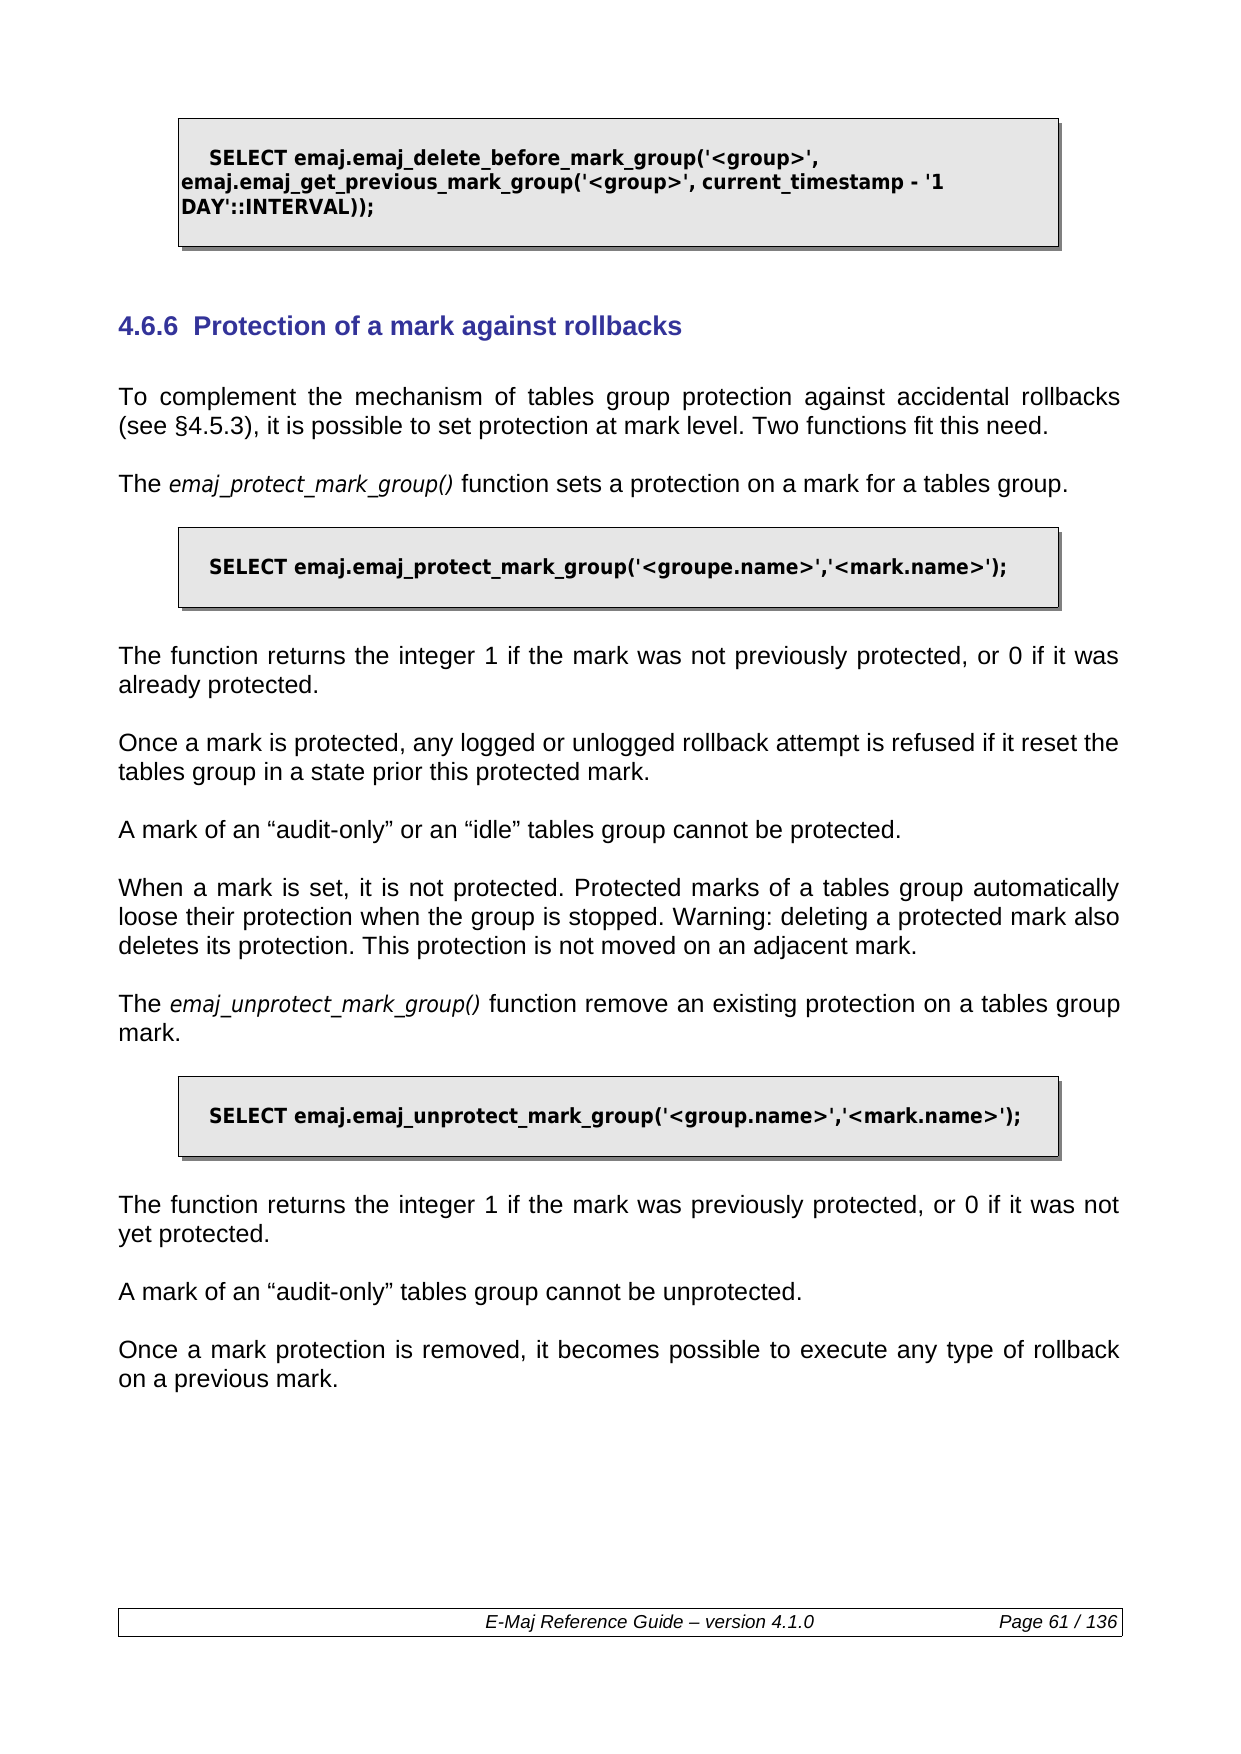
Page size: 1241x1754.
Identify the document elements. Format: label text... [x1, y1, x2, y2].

text The function returns the integer 1 if the mark was previously protected, or 0 if it was not yet protected. [118, 1190, 1122, 1248]
text A mark of an “audit-only” or an “idle” tables group cannot be protected. [118, 815, 1122, 844]
text A mark of an “audit-only” tables group cannot be unprotected. [118, 1277, 1122, 1306]
text When a mark is set, it is not protected. Protected marks of a tables group automatically loose their protection when the group is stopped. Warning: deleting a protected mark also deletes its protection. This protection is not moved on an adjacent mark. [118, 873, 1122, 960]
text The emaj_protect_mark_group() function sets a protection on a mark for a tables group. [118, 469, 1122, 498]
subtitle Protection of a mark against rollbacks [118, 309, 1122, 340]
text SELECT emaj.emaj_unprotect_mark_group('<group.name>','<mark.name>'); [179, 1101, 1058, 1125]
text The function returns the integer 1 if the mark was not previously protected, or 0 if it was already protected. [118, 641, 1122, 699]
text To complement the mechanism of tables group protection against accidental rollbacks (see §4.5.3), it is possible to set protection at mark level. Two functions fit this need. [118, 382, 1122, 440]
text Once a mark protection is removed, it becomes possible to execute any type of rollback on a previous mark. [118, 1335, 1122, 1393]
text SELECT emaj.emaj_delete_before_mark_group('<group>', emaj.emaj_get_previous_mark_group('<group>', current_timestamp - '1 DAY'::INTERVAL)); [179, 143, 1058, 216]
text SELECT emaj.emaj_protect_mark_group('<groupe.name>','<mark.name>'); [179, 552, 1058, 576]
text The emaj_unprotect_mark_group() function remove an existing protection on a tables group mark. [118, 989, 1122, 1047]
text Once a mark is protected, any logged or unlogged rollback attempt is refused if it reset the tables group in a state prior this protected mark. [118, 728, 1122, 786]
